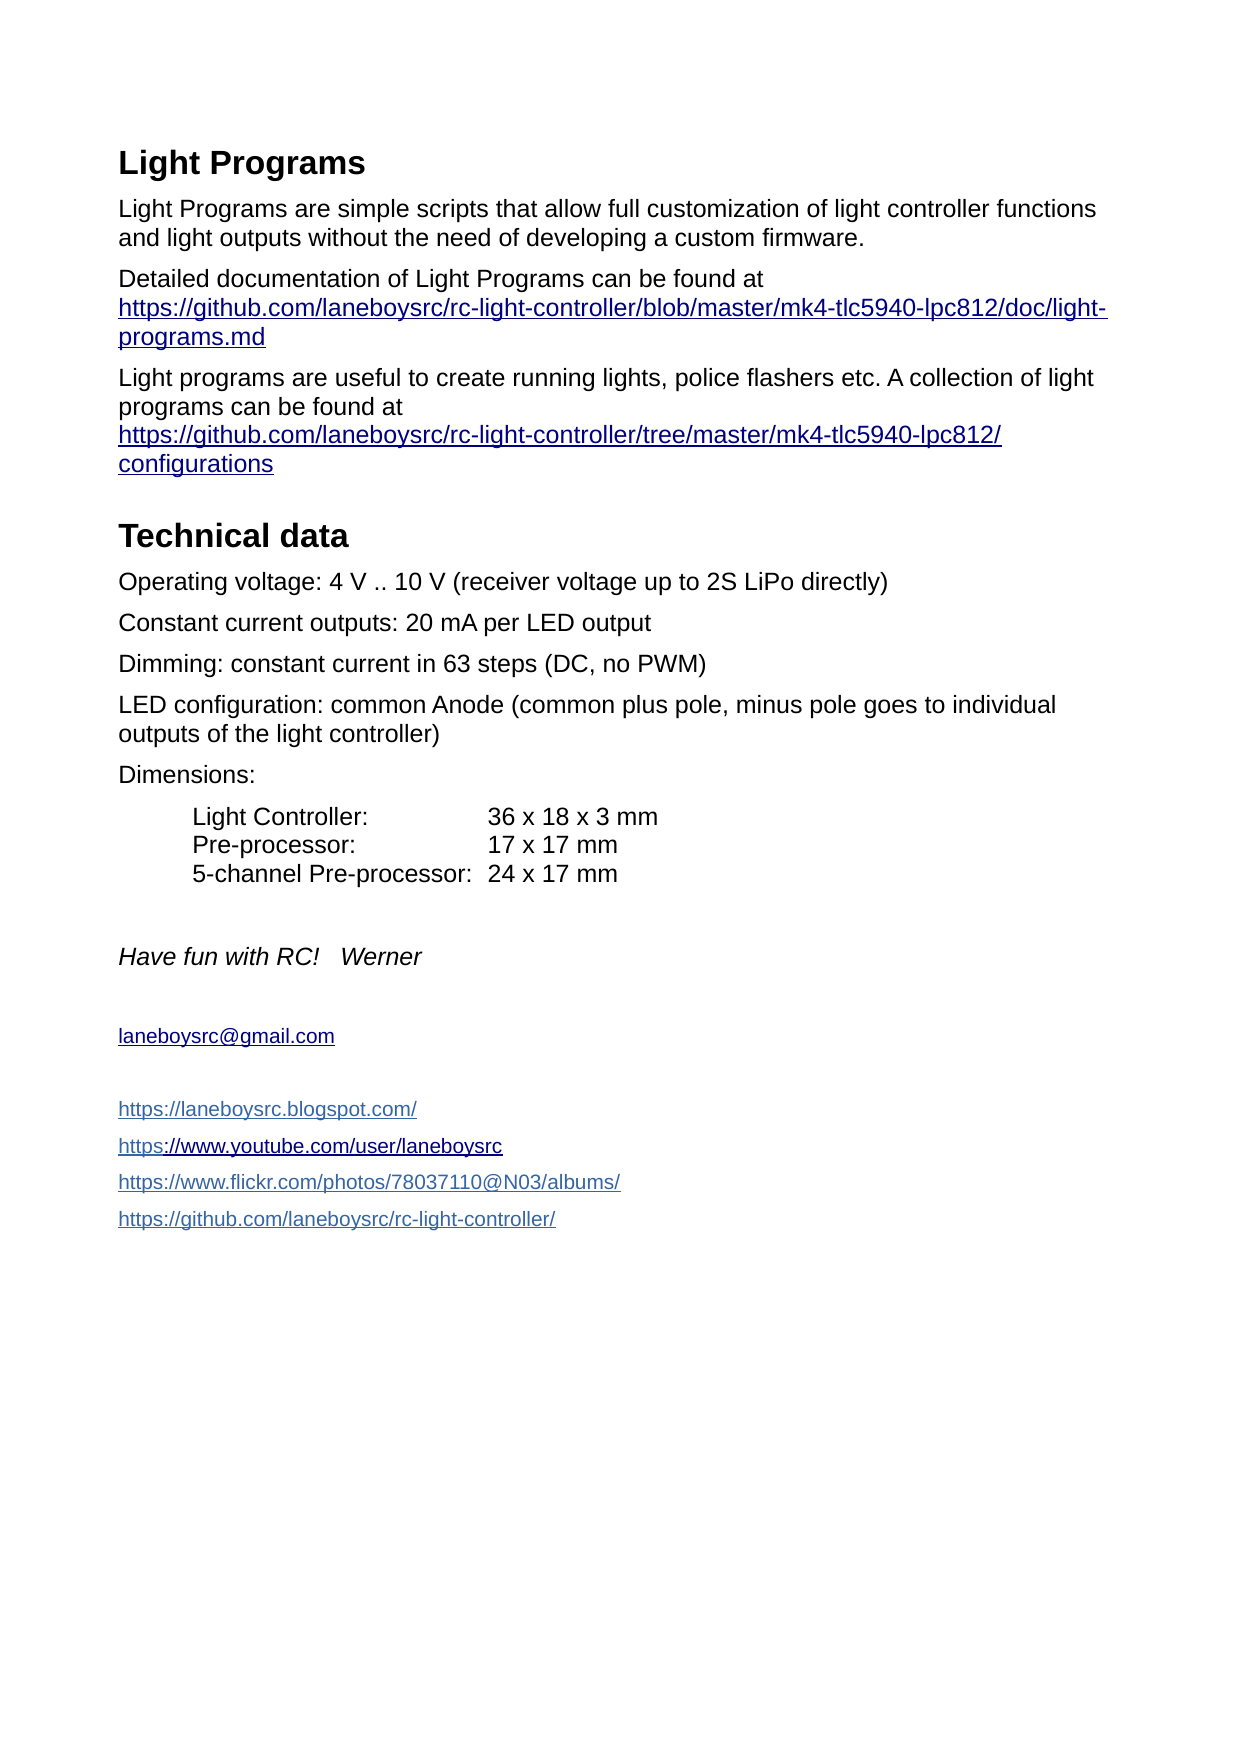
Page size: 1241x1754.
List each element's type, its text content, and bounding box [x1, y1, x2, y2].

text laneboysrc@gmail.com [118, 1024, 1122, 1048]
text LED configuration: common Anode (common plus pole, minus pole goes to individual outputs of the light controller) [118, 690, 1122, 748]
text Dimming: constant current in 63 steps (DC, no PWM) [118, 649, 1122, 678]
subtitle Technical data [118, 516, 1122, 554]
text https://laneboysrc.blogspot.com/ [118, 1097, 1122, 1121]
text Constant current outputs: 20 mA per LED output [118, 608, 1122, 637]
text Operating voltage: 4 V .. 10 V (receiver voltage up to 2S LiPo directly) [118, 567, 1122, 595]
text Have fun with RC! Werner [118, 942, 1122, 970]
text https://www.youtube.com/user/laneboysrc [118, 1133, 1122, 1157]
text Dimensions: [118, 760, 1122, 789]
text https://github.com/laneboysrc/rc-light-controller/ [118, 1206, 1122, 1230]
text https://www.flickr.com/photos/78037110@N03/albums/ [118, 1170, 1122, 1194]
text Detailed documentation of Light Programs can be found at https://github.com/laneboysrc/rc-light-controller/blob/master/mk4-tlc5940-lpc812/doc/light-programs.md [118, 264, 1122, 351]
text Light programs are useful to create running lights, police flashers etc. A collection of light programs can be found at https://github.com/laneboysrc/rc-light-controller/tree/master/mk4-tlc5940-lpc812/configurations [118, 363, 1122, 478]
text Light Programs are simple scripts that allow full customization of light controller functions and light outputs without the need of developing a custom firmware. [118, 194, 1122, 252]
subtitle Light Programs [118, 143, 1122, 182]
text Light Controller: 36 x 18 x 3 mm Pre-processor: 17 x 17 mm 5-channel Pre-processor: 24 x 17 mm [192, 802, 1122, 888]
